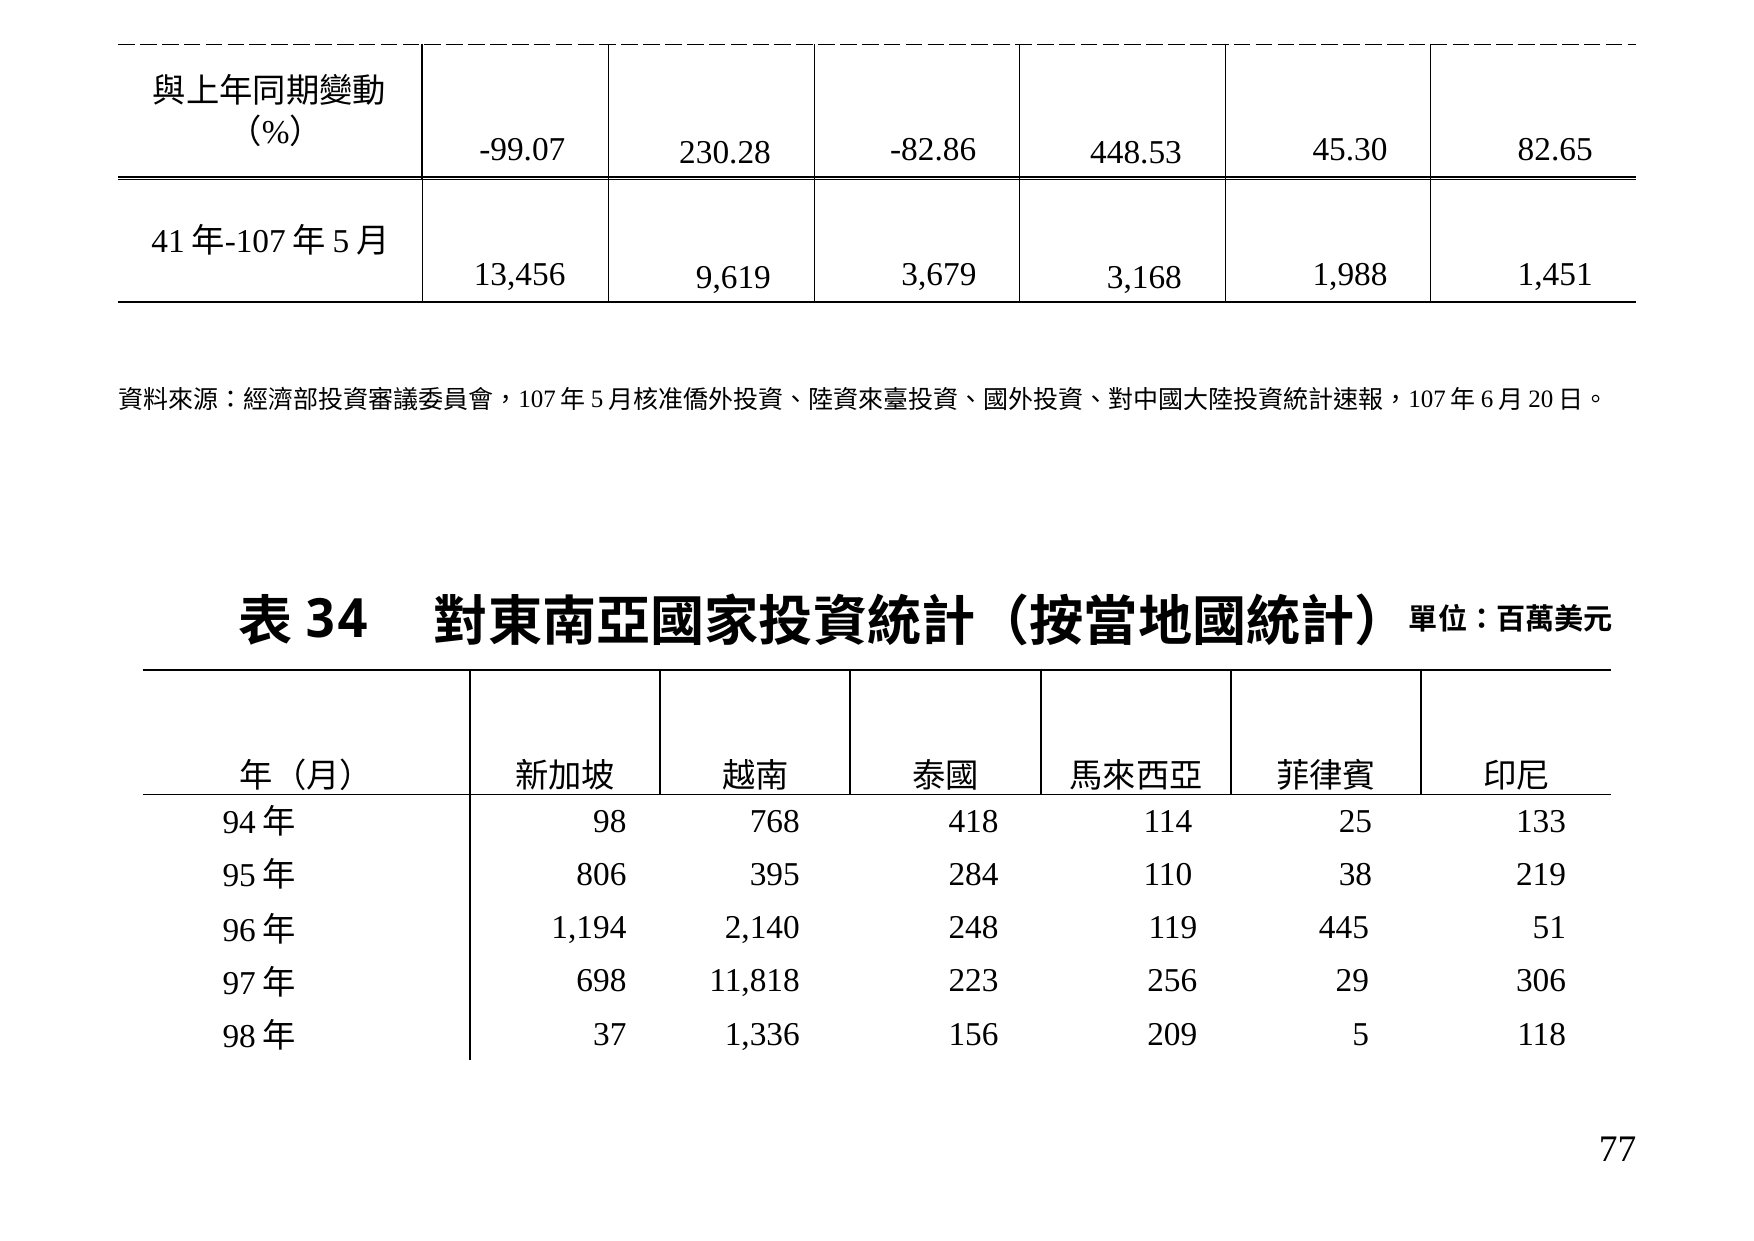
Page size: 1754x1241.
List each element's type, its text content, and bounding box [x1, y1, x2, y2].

table_cell 133 [1421, 795, 1611, 847]
table_cell 284 [850, 847, 1041, 900]
table_header 菲律賓 [1232, 671, 1420, 794]
table_cell 209 [1041, 1006, 1231, 1059]
table_cell 2,140 [660, 900, 850, 953]
table_header 印尼 [1422, 671, 1611, 794]
table_cell 9,619 [609, 180, 814, 301]
table_cell 13,456 [423, 180, 608, 301]
table_cell 38 [1231, 847, 1421, 900]
table_cell 114 [1041, 795, 1231, 847]
table_cell 3,168 [1020, 180, 1225, 301]
table_cell 11,818 [660, 953, 850, 1006]
table_header 年（月） [143, 671, 469, 794]
table_header 泰國 [851, 671, 1040, 794]
table_cell 445 [1231, 900, 1421, 953]
table_cell 156 [850, 1006, 1041, 1059]
table_cell 223 [850, 953, 1041, 1006]
table_cell 1,336 [660, 1006, 850, 1059]
table_cell 1,194 [471, 900, 660, 953]
table_cell 5 [1231, 1006, 1421, 1059]
table_header 馬來西亞 [1042, 671, 1230, 794]
table_cell 230.28 [609, 44, 814, 176]
table_cell 448.53 [1020, 44, 1225, 176]
text 資料來源：經濟部投資審議委員會，107年5月核准僑外投資、陸資來臺投資、國外投資、對中國大陸投資統計速報，107年6月20日。 [118, 356, 1683, 419]
table_cell 98 [471, 795, 660, 847]
table_header 新加坡 [471, 671, 659, 794]
table_cell 3,679 [815, 180, 1019, 301]
table_cell 82.65 [1431, 44, 1636, 176]
table_cell 29 [1231, 953, 1421, 1006]
table_header 越南 [661, 671, 849, 794]
table_cell -82.86 [815, 44, 1019, 176]
table_cell 97年 [143, 953, 469, 1006]
table_cell 94年 [143, 795, 469, 847]
table_cell 51 [1421, 900, 1611, 953]
table_cell 306 [1421, 953, 1611, 1006]
table_cell 110 [1041, 847, 1231, 900]
table_cell 25 [1231, 795, 1421, 847]
table_cell 248 [850, 900, 1041, 953]
table_cell 698 [471, 953, 660, 1006]
table_cell 395 [660, 847, 850, 900]
table_cell 418 [850, 795, 1041, 847]
table_cell 1,451 [1431, 180, 1636, 301]
table_cell 與上年同期變動（%） [118, 44, 421, 176]
subtitle 表34 對東南亞國家投資統計（按當地國統計）單位：百萬美元 [118, 544, 1636, 669]
table_cell 96年 [143, 900, 469, 953]
table_cell 119 [1041, 900, 1231, 953]
table_cell 37 [471, 1006, 660, 1059]
table_cell 219 [1421, 847, 1611, 900]
table_cell 45.30 [1226, 44, 1430, 176]
table_cell 1,988 [1226, 180, 1430, 301]
table_cell 98年 [143, 1006, 469, 1059]
table_cell 806 [471, 847, 660, 900]
table_cell -99.07 [423, 44, 608, 176]
table_cell 256 [1041, 953, 1231, 1006]
table_cell 118 [1421, 1006, 1611, 1059]
table_cell 95年 [143, 847, 469, 900]
table_cell 768 [660, 795, 850, 847]
table_cell 41年-107年5月 [118, 180, 422, 301]
